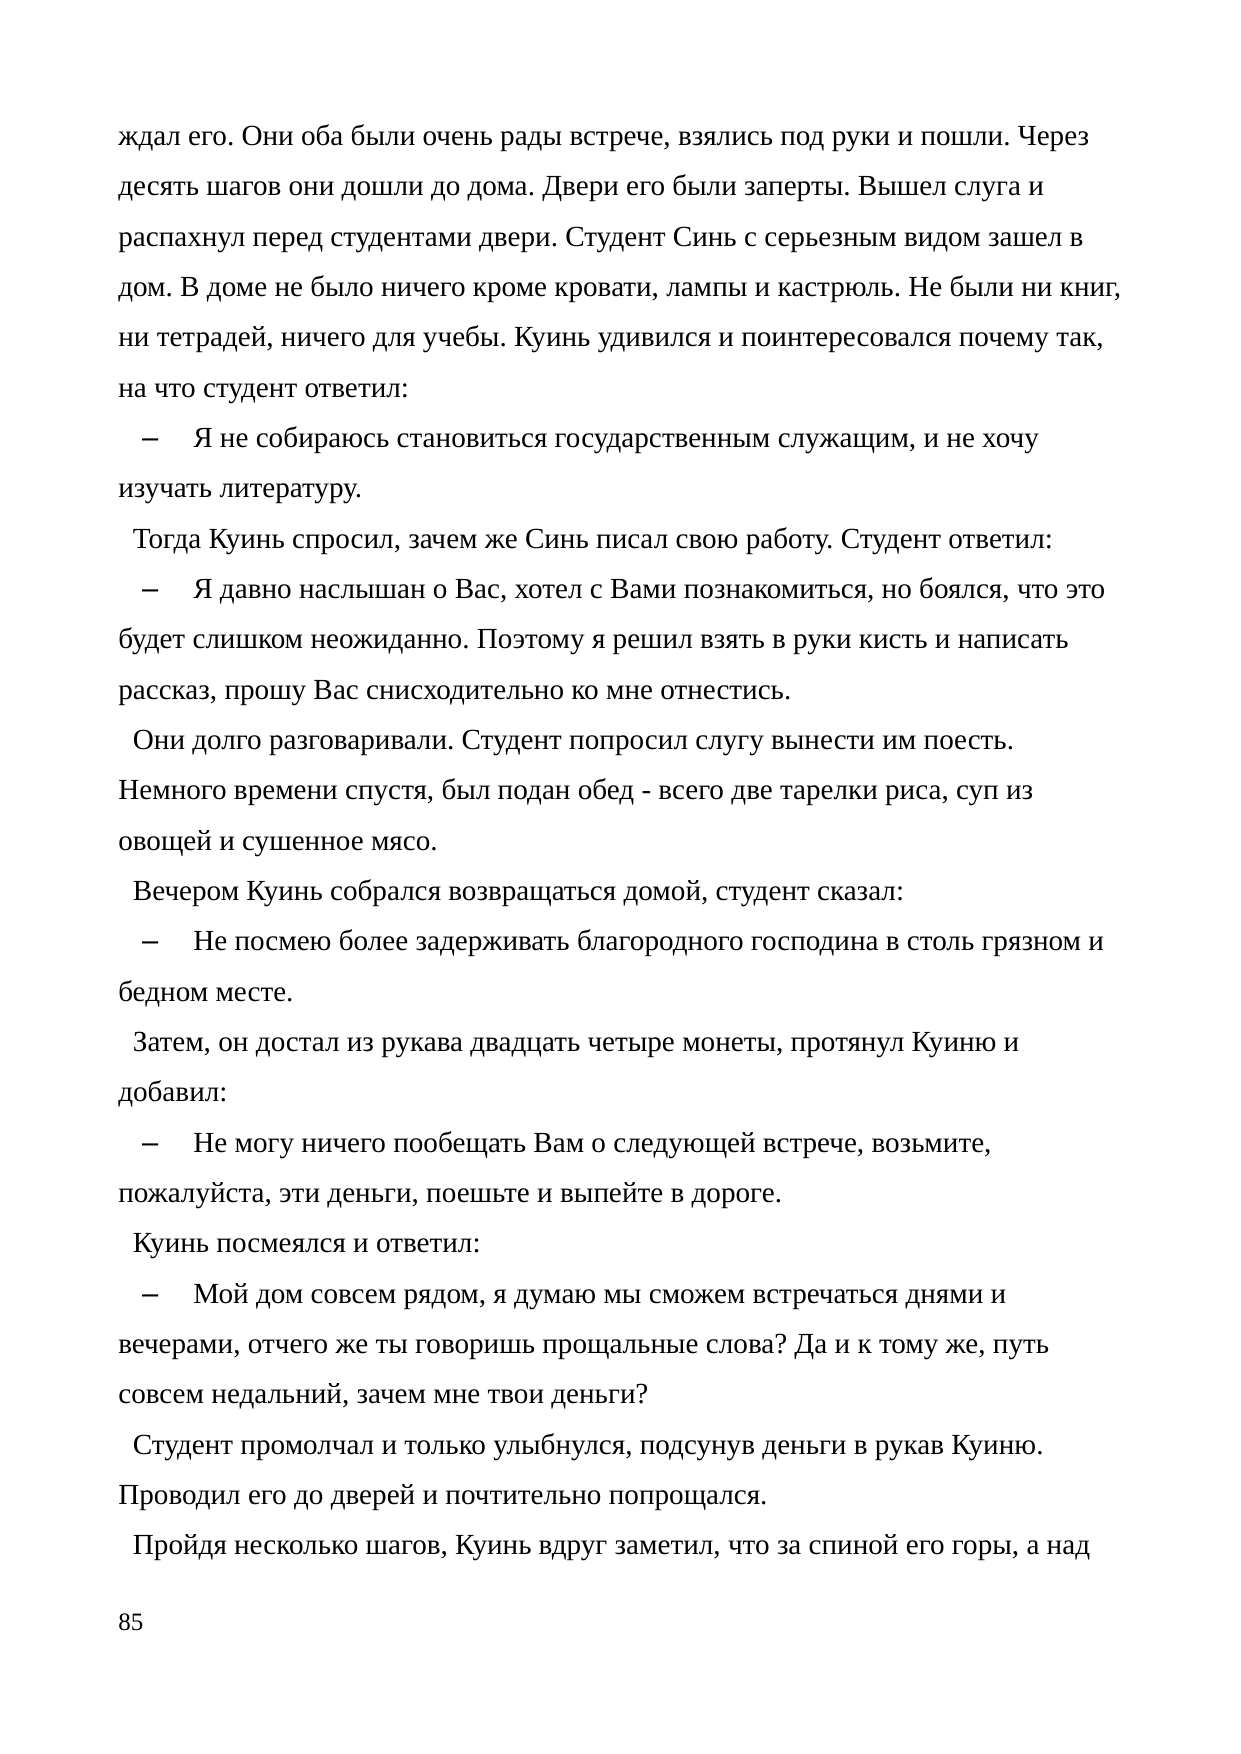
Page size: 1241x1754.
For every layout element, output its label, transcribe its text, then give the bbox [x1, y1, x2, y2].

list ждал его. Они оба были очень рады встрече, взялись под руки и пошли. Через десять шагов они дошли до дома. Двери его были заперты. Вышел слуга и распахнул перед студентами двери. Студент Синь с серьезным видом зашел в дом. В доме не было ничего кроме кровати, лампы и кастрюль. Не были ни книг, ни тетрадей, ничего для учебы. Куинь удивился и поинтересовался почему так, на что студент ответил: [118, 118, 1122, 403]
list Пройдя несколько шагов, Куинь вдруг заметил, что за спиной его горы, а над [118, 1527, 1122, 1561]
list Куинь посмеялся и ответил: [118, 1225, 1122, 1259]
list Мой дом совсем рядом, я думаю мы сможем встречаться днями и вечерами, отчего же ты говоришь прощальные слова? Да и к тому же, путь совсем недальний, зачем мне твои деньги? [118, 1276, 1122, 1410]
list Вечером Куинь собрался возвращаться домой, студент сказал: [118, 873, 1122, 907]
list Они долго разговаривали. Студент попросил слугу вынести им поесть. Немного времени спустя, был подан обед - всего две тарелки риса, суп из овощей и сушенное мясо. [118, 722, 1122, 856]
list Не могу ничего пообещать Вам о следующей встрече, возьмите, пожалуйста, эти деньги, поешьте и выпейте в дороге. [118, 1125, 1122, 1209]
list Студент промолчал и только улыбнулся, подсунув деньги в рукав Куиню. Проводил его до дверей и почтительно попрощался. [118, 1427, 1122, 1511]
list Я не собираюсь становиться государственным служащим, и не хочу изучать литературу. [118, 420, 1122, 504]
list Не посмею более задерживать благородного господина в столь грязном и бедном месте. [118, 923, 1122, 1007]
list Тогда Куинь спросил, зачем же Синь писал свою работу. Студент ответил: [118, 521, 1122, 554]
list Затем, он достал из рукава двадцать четыре монеты, протянул Куиню и добавил: [118, 1024, 1122, 1108]
list Я давно наслышан о Вас, хотел с Вами познакомиться, но боялся, что это будет слишком неожиданно. Поэтому я решил взять в руки кисть и написать рассказ, прошу Вас снисходительно ко мне отнестись. [118, 571, 1122, 705]
